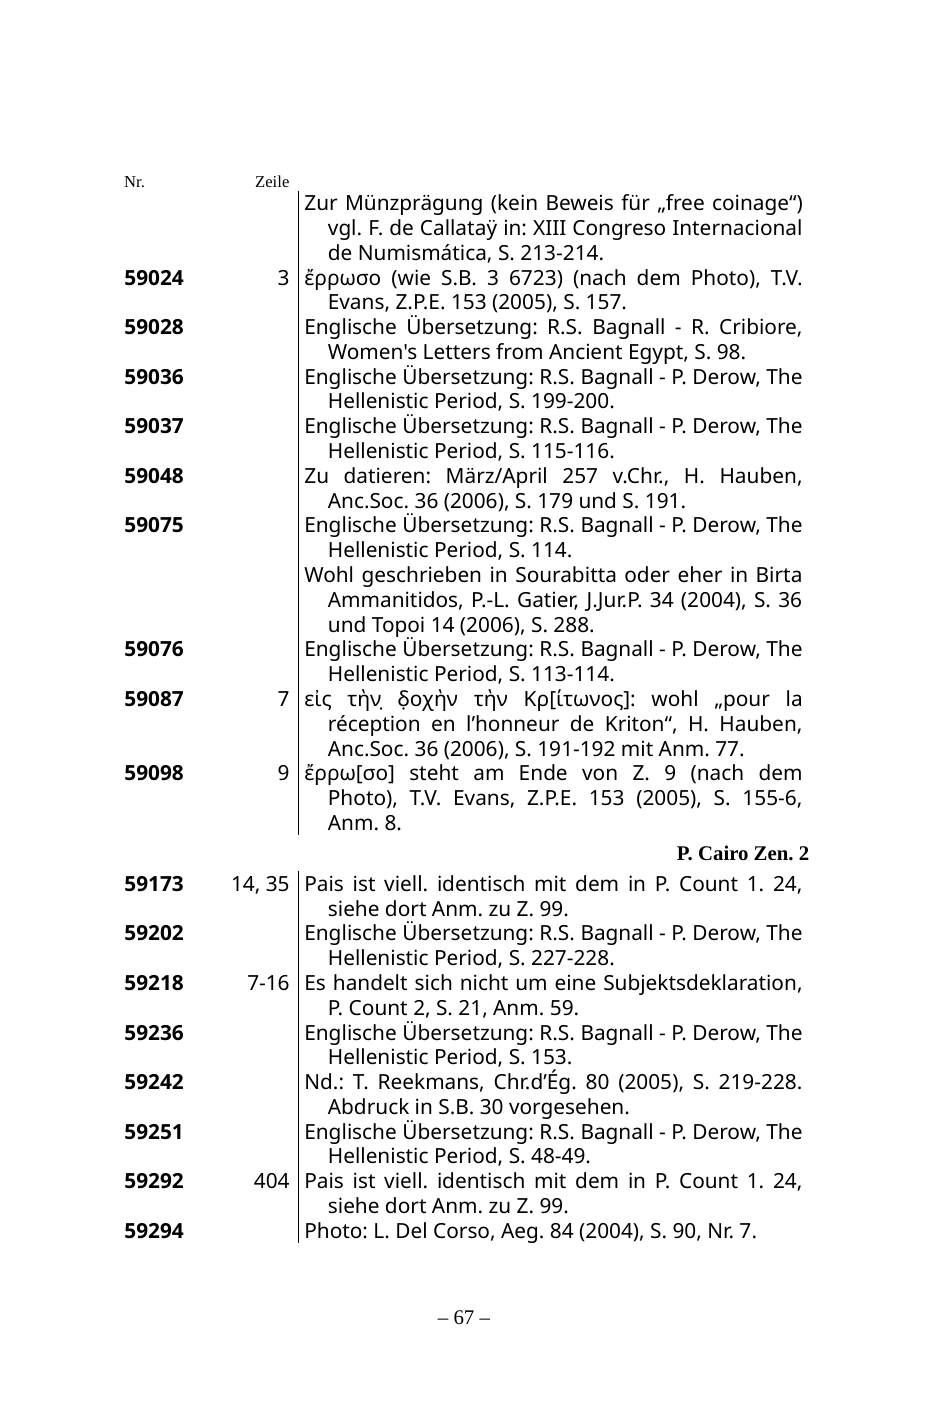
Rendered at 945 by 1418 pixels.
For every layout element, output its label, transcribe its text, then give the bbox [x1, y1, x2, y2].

table_cell 59236 [118, 1020, 298, 1070]
table_cell Englische Übersetzung: R.S. Bagnall - P. Derow, The Hellenistic Period, S. 113-114. [299, 637, 809, 687]
table_cell 7 [207, 687, 298, 761]
table_cell 59251 [118, 1119, 298, 1169]
table_cell Englische Übersetzung: R.S. Bagnall - P. Derow, The Hellenistic Period, S. 227-228. [299, 921, 809, 971]
table_cell 59087 [118, 687, 207, 761]
subtitle P. Cairo Zen. 2 [118, 841, 809, 865]
table_cell Englische Übersetzung: R.S. Bagnall - P. Derow, The Hellenistic Period, S. 48-49. [299, 1119, 809, 1169]
table_cell εἰς τὴν̣ δ̣οχὴν τὴν Κρ[ίτωνος]: wohl „pour la réception en l’honneur de Kriton“, H. Hauben, Anc.Soc. 36 (2006), S. 191-192 mit Anm. 77. [299, 687, 809, 761]
table_header 59173 [118, 871, 207, 921]
table_cell Wohl geschrieben in Sourabitta oder eher in Birta Ammanitidos, P.-L. Gatier, J.Jur.P. 34 (2004), S. 36 und Topoi 14 (2006), S. 288. [299, 563, 809, 637]
table_header Pais ist viell. identisch mit dem in P. Count 1. 24, siehe dort Anm. zu Z. 99. [299, 871, 809, 921]
table_cell Englische Übersetzung: R.S. Bagnall - P. Derow, The Hellenistic Period, S. 115-116. [299, 414, 809, 463]
table_cell Photo: L. Del Corso, Aeg. 84 (2004), S. 90, Nr. 7. [299, 1219, 809, 1243]
table_cell [118, 191, 298, 265]
table_cell 9 [207, 761, 298, 835]
table_cell 59294 [118, 1219, 298, 1243]
table_cell 59218 [118, 971, 207, 1020]
table_cell Es handelt sich nicht um eine Subjektsdeklaration, P. Count 2, S. 21, Anm. 59. [299, 971, 809, 1020]
table_cell Zu datieren: März/April 257 v.Chr., H. Hauben, Anc.Soc. 36 (2006), S. 179 und S. 191. [299, 464, 809, 513]
table_cell 59048 [118, 464, 298, 513]
table_cell 59036 [118, 364, 298, 414]
table_cell 59037 [118, 414, 298, 463]
table_cell Pais ist viell. identisch mit dem in P. Count 1. 24, siehe dort Anm. zu Z. 99. [299, 1169, 809, 1218]
table_header 14, 35 [207, 871, 298, 921]
table_cell Englische Übersetzung: R.S. Bagnall - P. Derow, The Hellenistic Period, S. 199-200. [299, 364, 809, 414]
table_cell ἔρρω[σο] steht am Ende von Z. 9 (nach dem Photo), T.V. Evans, Z.P.E. 153 (2005), S. 155-6, Anm. 8. [299, 761, 809, 835]
table_cell Englische Übersetzung: R.S. Bagnall - P. Derow, The Hellenistic Period, S. 153. [299, 1020, 809, 1070]
table_cell 59098 [118, 761, 207, 835]
table_cell [118, 563, 298, 637]
table_cell Englische Übersetzung: R.S. Bagnall - P. Derow, The Hellenistic Period, S. 114. [299, 513, 809, 563]
table_cell 404 [207, 1169, 298, 1218]
table_cell ἔρρωσο (wie S.B. 3 6723) (nach dem Photo), T.V. Evans, Z.P.E. 153 (2005), S. 157. [299, 265, 809, 315]
table_cell 59024 [118, 265, 207, 315]
table_cell 3 [207, 265, 298, 315]
table_cell 59028 [118, 315, 298, 364]
table_cell 59075 [118, 513, 298, 563]
table_cell 7-16 [207, 971, 298, 1020]
table_cell 59292 [118, 1169, 207, 1218]
table_cell 59076 [118, 637, 298, 687]
table_cell Nd.: T. Reekmans, Chr.d’Ég. 80 (2005), S. 219-228. Abdruck in S.B. 30 vorgesehen. [299, 1070, 809, 1119]
table_cell Englische Übersetzung: R.S. Bagnall - R. Cribiore, Women's Letters from Ancient Egypt, S. 98. [299, 315, 809, 364]
table_cell 59242 [118, 1070, 298, 1119]
table_cell 59202 [118, 921, 298, 971]
table_cell Zur Münzprägung (kein Beweis für „free coinage“) vgl. F. de Callataÿ in: XIII Congreso Internacional de Numismática, S. 213-214. [299, 191, 809, 265]
